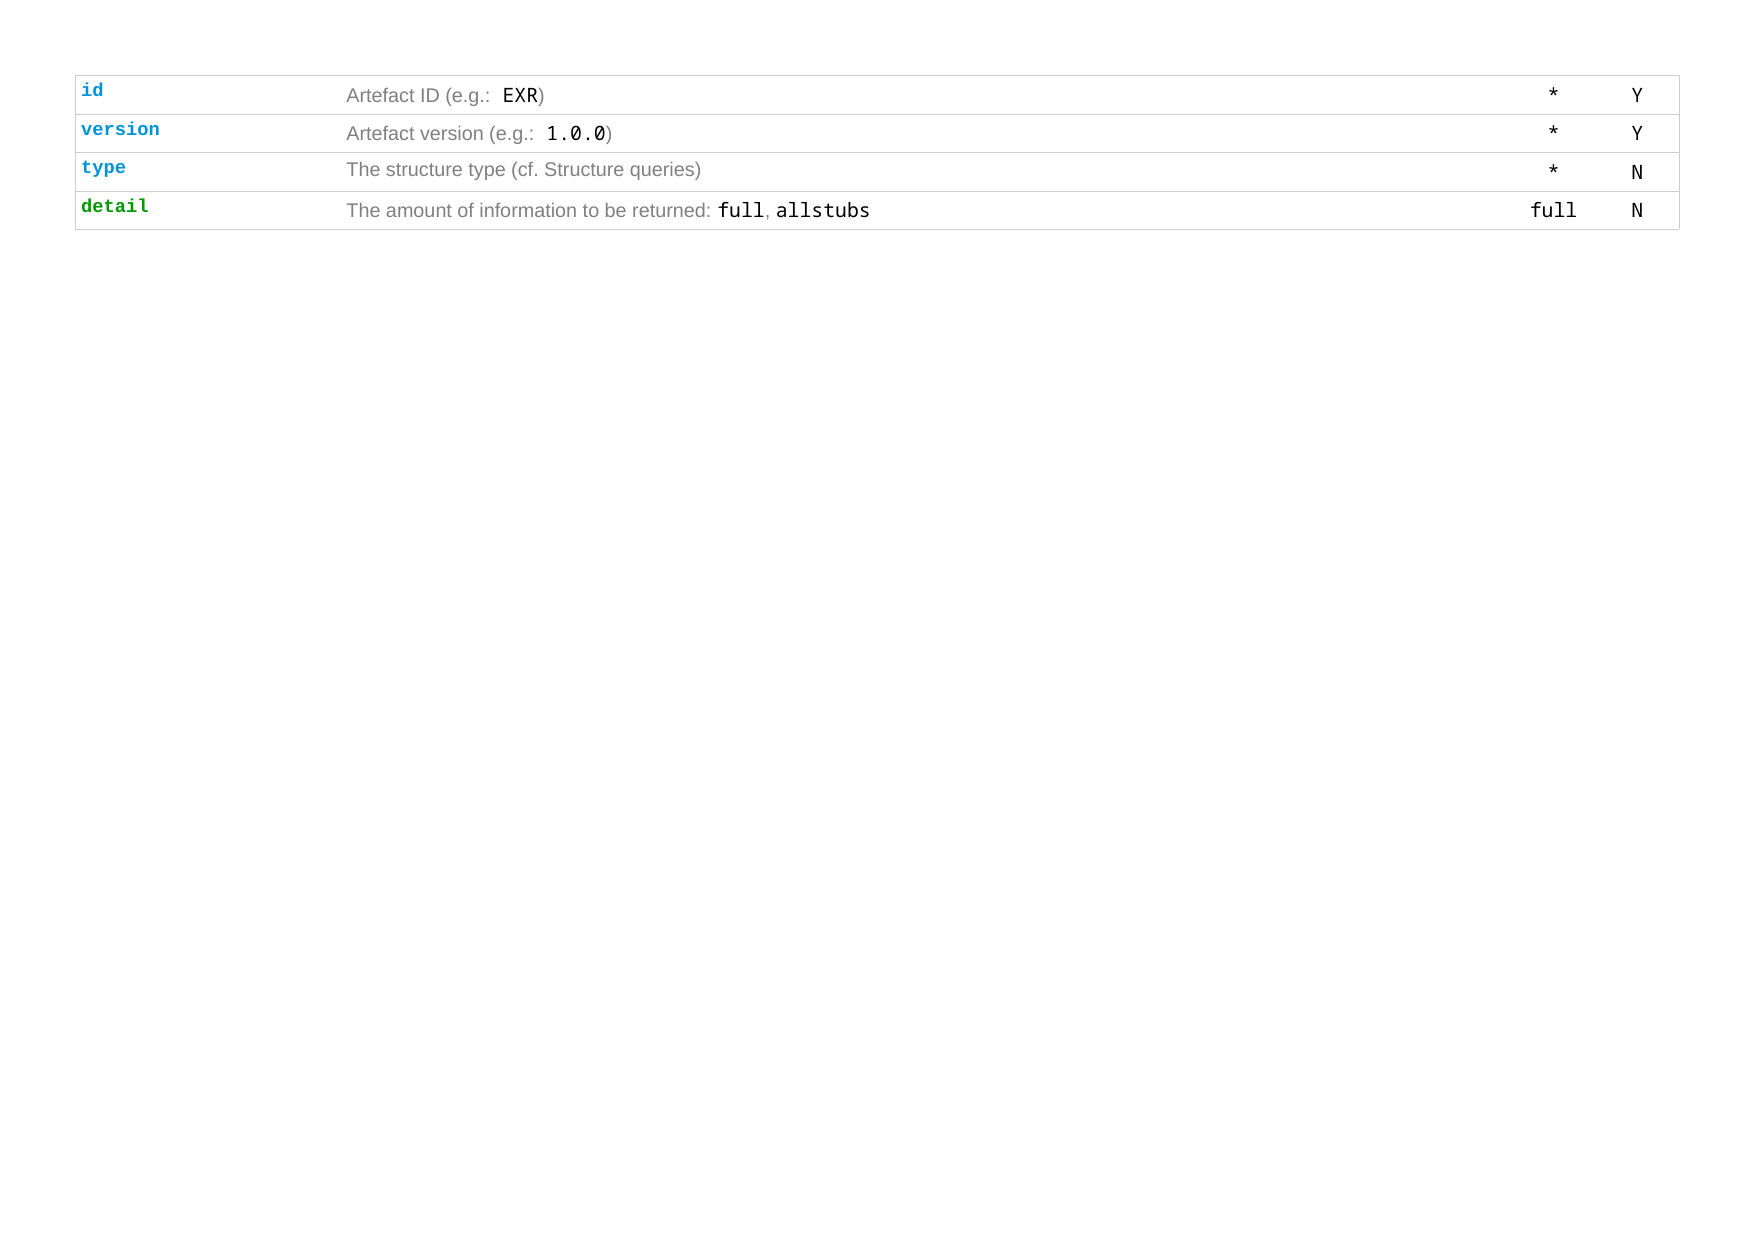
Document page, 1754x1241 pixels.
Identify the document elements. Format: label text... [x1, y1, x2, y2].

table_cell Artefact ID (e.g.: EXR) [341, 76, 1511, 113]
table_cell N [1595, 192, 1679, 229]
table_cell * [1511, 76, 1595, 113]
table_cell The structure type (cf. Structure queries) [341, 153, 1511, 191]
table_cell The amount of information to be returned: full, allstubs [341, 192, 1511, 229]
table_cell type [76, 153, 341, 191]
table_cell full [1511, 192, 1595, 229]
table_cell id [76, 76, 341, 113]
table_cell * [1511, 153, 1595, 191]
table_cell detail [76, 192, 341, 229]
table_cell * [1511, 115, 1595, 152]
table_cell Y [1595, 76, 1679, 113]
table_cell Y [1595, 115, 1679, 152]
table_cell N [1595, 153, 1679, 191]
table_cell version [76, 115, 341, 152]
table_cell Artefact version (e.g.: 1.0.0) [341, 115, 1511, 152]
